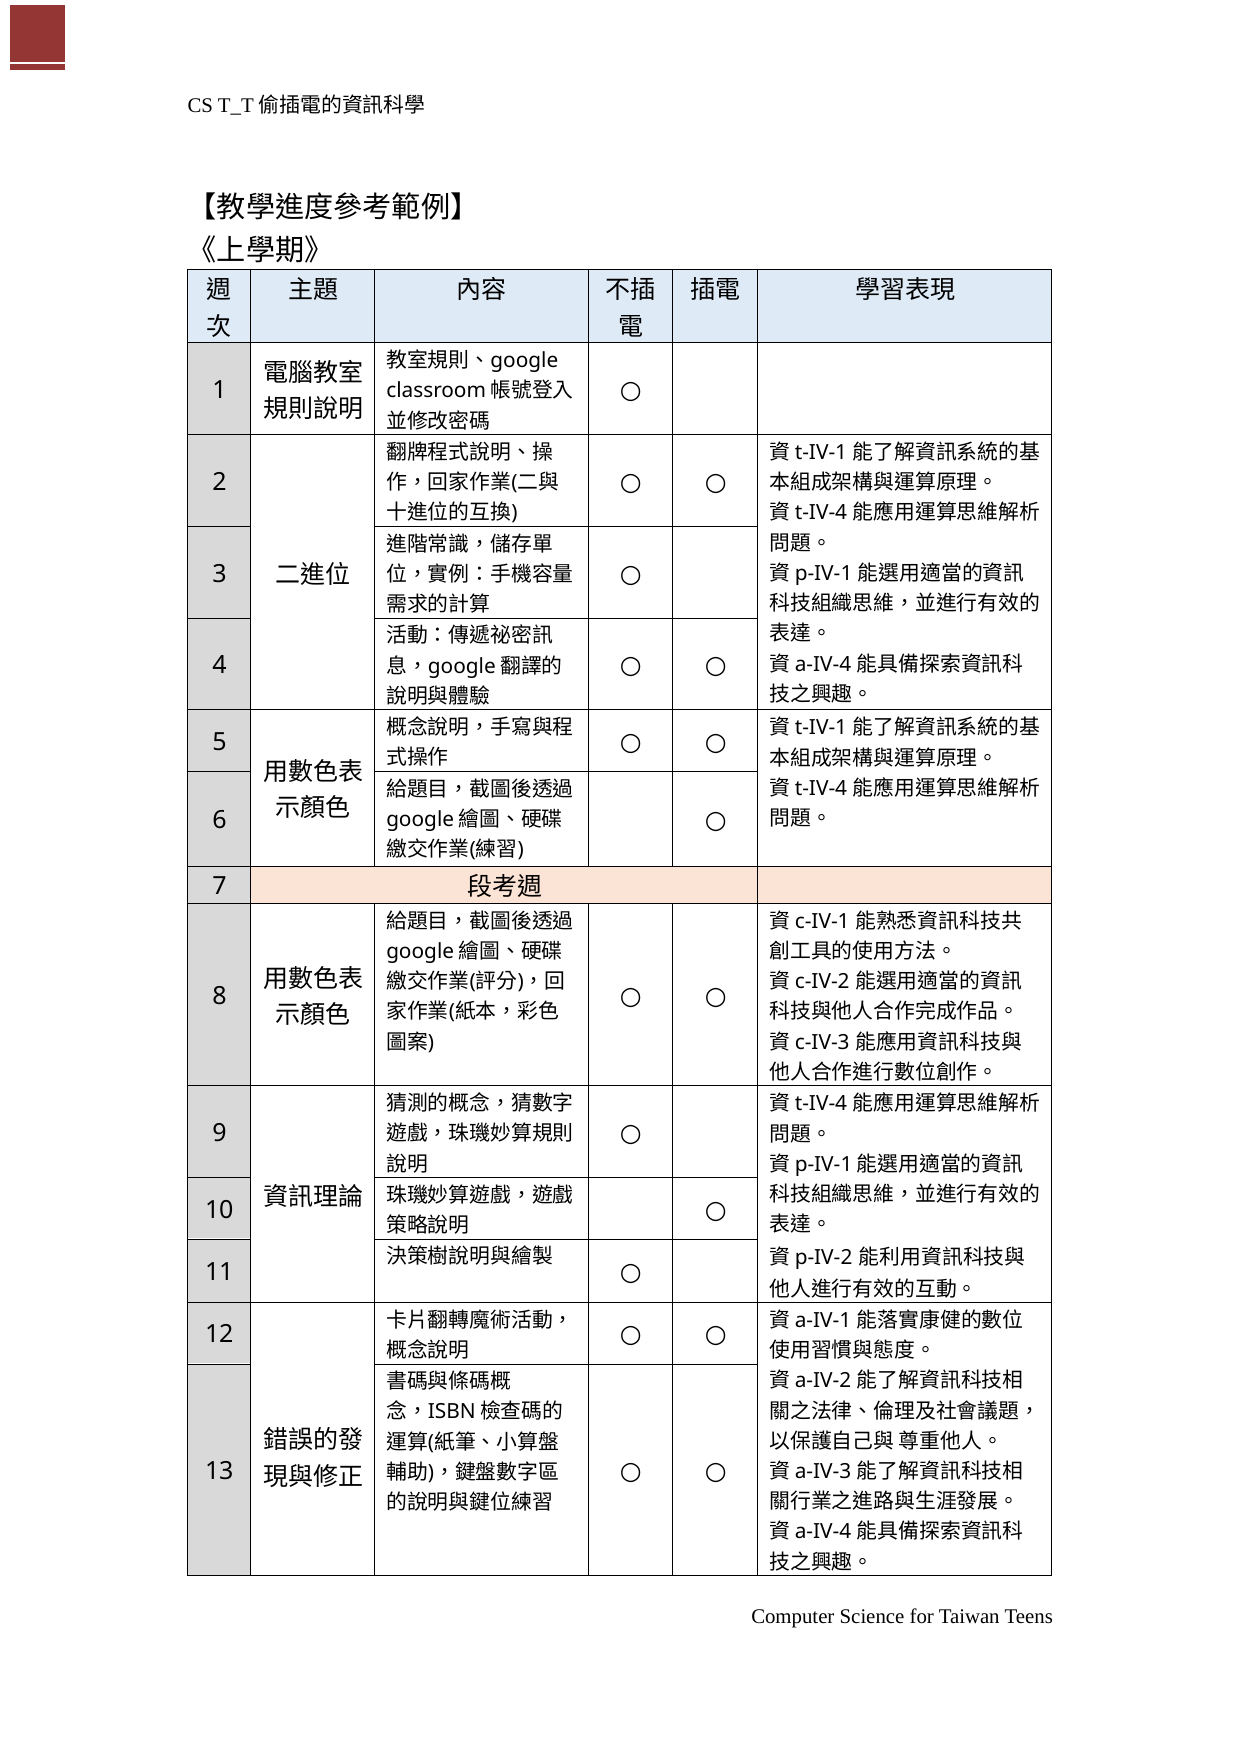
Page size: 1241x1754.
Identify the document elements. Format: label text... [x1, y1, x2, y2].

table_cell 給題目，截圖後透過google繪圖、硬碟繳交作業(評分)，回家作業(紙本，彩色圖案) [375, 904, 588, 1085]
table_cell ○ [589, 1086, 672, 1177]
table_cell ○ [589, 343, 672, 434]
table_cell 資訊理論 [251, 1086, 374, 1302]
text 【教學進度參考範例】 [187, 184, 1053, 226]
table_cell 13 [188, 1365, 250, 1575]
table_cell 資 t-IV-4 能應用運算思維解析問題。 資 p-IV-1能選用適當的資訊科技組織思維，並進行有效的表達。 資 p-IV-2 能利用資訊科技與他人進行有效的互動。 [758, 1086, 1051, 1302]
table_cell ○ [673, 904, 757, 1085]
table_cell 段考週 [251, 867, 757, 903]
table_cell 12 [188, 1303, 250, 1363]
table_header 插電 [673, 270, 757, 342]
table_cell 活動：傳遞祕密訊息，google翻譯的說明與體驗 [375, 619, 588, 709]
table_cell ○ [673, 1365, 757, 1575]
table_header 週次 [188, 270, 250, 342]
table_cell ○ [589, 904, 672, 1085]
table_cell [758, 867, 1051, 903]
table_cell 書碼與條碼概念，ISBN檢查碼的運算(紙筆、小算盤輔助)，鍵盤數字區的說明與鍵位練習 [375, 1365, 588, 1575]
table_cell ○ [673, 772, 757, 866]
table_cell ○ [589, 1365, 672, 1575]
table_cell 資 c-IV-1 能熟悉資訊科技共創工具的使用方法。 資 c-IV-2 能選用適當的資訊科技與他人合作完成作品。 資 c-IV-3 能應用資訊科技與他人合作進行數位創作。 [758, 904, 1051, 1085]
table_cell 用數色表示顏色 [251, 904, 374, 1085]
table_cell [673, 1240, 757, 1302]
table_cell 教室規則、google classroom帳號登入並修改密碼 [375, 343, 588, 434]
table_cell 資 a-IV-1 能落實康健的數位使用習慣與態度。 資 a-IV-2 能了解資訊科技相關之法律、倫理及社會議題，以保護自己與 尊重他人。 資 a-IV-3 能了解資訊科技相關行業之進路與生涯發展。 資 a-IV-4 能具備探索資訊科技之興趣。 [758, 1303, 1051, 1575]
table_cell 6 [188, 772, 250, 866]
table_cell [673, 343, 757, 434]
table_header 學習表現 [758, 270, 1051, 342]
table_cell 二進位 [251, 435, 374, 709]
table_cell 進階常識，儲存單位，實例：手機容量需求的計算 [375, 527, 588, 618]
table_cell 3 [188, 527, 250, 618]
table_cell 電腦教室規則說明 [251, 343, 374, 434]
table_cell 翻牌程式說明、操作，回家作業(二與十進位的互換) [375, 435, 588, 526]
table_cell 1 [188, 343, 250, 434]
table_cell 4 [188, 619, 250, 709]
table_cell 10 [188, 1178, 250, 1238]
table_cell 8 [188, 904, 250, 1085]
table_cell 珠璣妙算遊戲，遊戲策略說明 [375, 1178, 588, 1238]
table_cell 決策樹說明與繪製 [375, 1240, 588, 1302]
table_cell ○ [589, 619, 672, 709]
table_cell ○ [673, 710, 757, 771]
table_cell ○ [673, 1303, 757, 1363]
table_cell 5 [188, 710, 250, 771]
table_cell ○ [673, 1178, 757, 1238]
table_cell [673, 527, 757, 618]
table_cell 卡片翻轉魔術活動，概念說明 [375, 1303, 588, 1363]
table_cell 給題目，截圖後透過google繪圖、硬碟繳交作業(練習) [375, 772, 588, 866]
table_cell 2 [188, 435, 250, 526]
table_cell ○ [589, 527, 672, 618]
table_cell ○ [673, 435, 757, 526]
table_cell 9 [188, 1086, 250, 1177]
table_cell 11 [188, 1240, 250, 1302]
text 《上學期》 [187, 226, 1053, 269]
table_cell ○ [589, 710, 672, 771]
table_cell 用數色表示顏色 [251, 710, 374, 866]
table_header 主題 [251, 270, 374, 342]
table_cell 概念說明，手寫與程式操作 [375, 710, 588, 771]
table_cell 資 t-IV-1 能了解資訊系統的基本組成架構與運算原理。 資 t-IV-4 能應用運算思維解析問題。 資 p-IV-1 能選用適當的資訊科技組織思維，並進行有效的表達。 資 a-IV-4 能具備探索資訊科技之興趣。 [758, 435, 1051, 709]
table_cell [589, 1178, 672, 1238]
table_cell ○ [589, 1240, 672, 1302]
table_cell [589, 772, 672, 866]
table_cell ○ [589, 1303, 672, 1363]
table_cell [673, 1086, 757, 1177]
table_cell [758, 343, 1051, 434]
table_cell 猜測的概念，猜數字遊戲，珠璣妙算規則說明 [375, 1086, 588, 1177]
table_cell 資 t-IV-1 能了解資訊系統的基本組成架構與運算原理。 資 t-IV-4 能應用運算思維解析問題。 [758, 710, 1051, 866]
table_header 不插電 [589, 270, 672, 342]
table_cell ○ [673, 619, 757, 709]
table_cell ○ [589, 435, 672, 526]
table_header 內容 [375, 270, 588, 342]
table_cell 錯誤的發現與修正 [251, 1303, 374, 1575]
table_cell 7 [188, 867, 250, 903]
